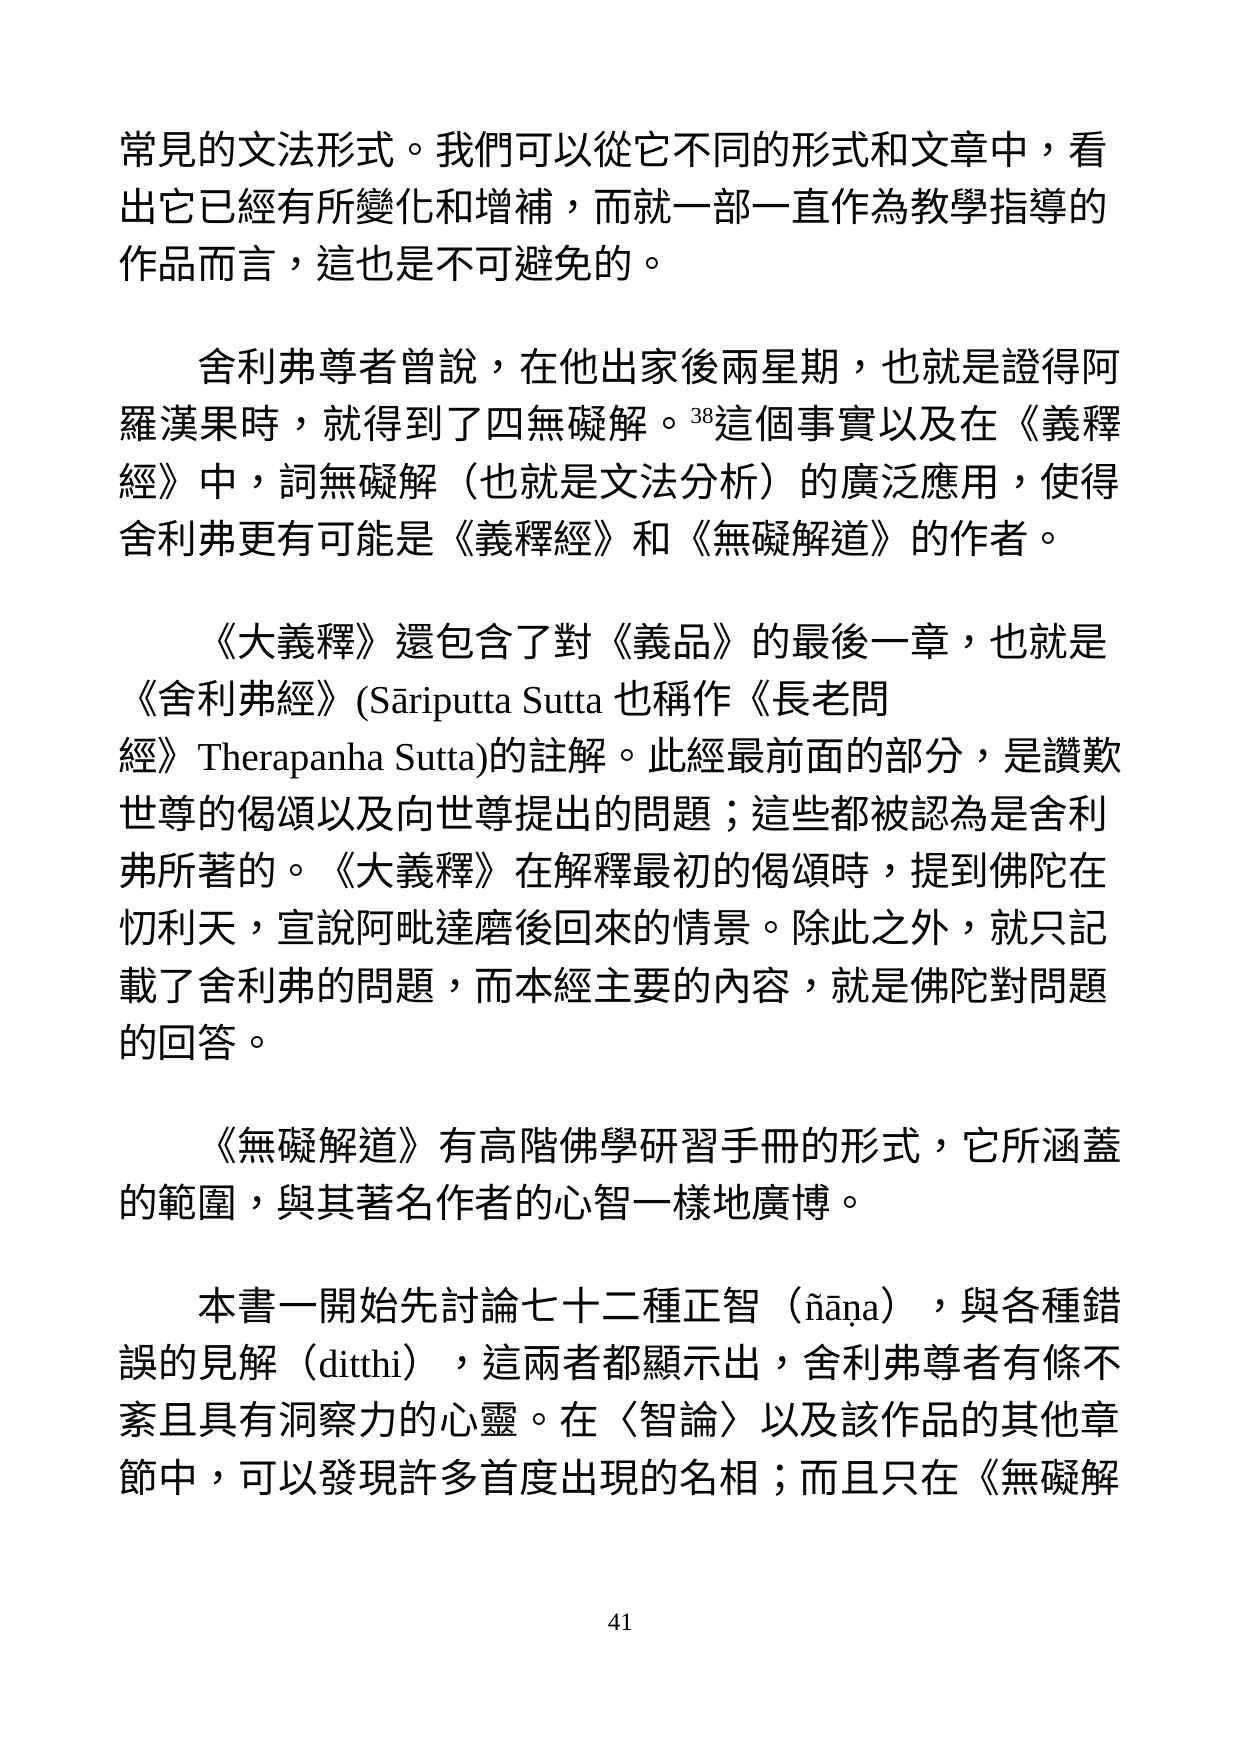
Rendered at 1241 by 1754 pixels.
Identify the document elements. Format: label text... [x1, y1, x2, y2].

text 《無礙解道》有高階佛學研習手冊的形式，它所涵蓋的範圍，與其著名作者的心智一樣地廣博。 [118, 1114, 1122, 1229]
text 《大義釋》還包含了對《義品》的最後一章，也就是《舍利弗經》(Sāriputta Sutta 也稱作《長老問經》Therapanha Sutta)的註解。此經最前面的部分，是讚歎世尊的偈頌以及向世尊提出的問題；這些都被認為是舍利弗所著的。《大義釋》在解釋最初的偈頌時，提到佛陀在忉利天，宣說阿毗達磨後回來的情景。除此之外，就只記載了舍利弗的問題，而本經主要的內容，就是佛陀對問題的回答。 [118, 610, 1122, 1068]
text 常見的文法形式。我們可以從它不同的形式和文章中，看出它已經有所變化和增補，而就一部一直作為教學指導的作品而言，這也是不可避免的。 [118, 118, 1122, 290]
text 舍利弗尊者曾說，在他出家後兩星期，也就是證得阿羅漢果時，就得到了四無礙解。這個事實以及在《義釋經》中，詞無礙解（也就是文法分析）的廣泛應用，使得舍利弗更有可能是《義釋經》和《無礙解道》的作者。 [118, 336, 1122, 565]
text 本書一開始先討論七十二種正智（ñāṇa），與各種錯誤的見解（ditthi），這兩者都顯示出，舍利弗尊者有條不紊且具有洞察力的心靈。在〈智論〉以及該作品的其他章節中，可以發現許多首度出現的名相；而且只在《無礙解 [118, 1274, 1122, 1503]
